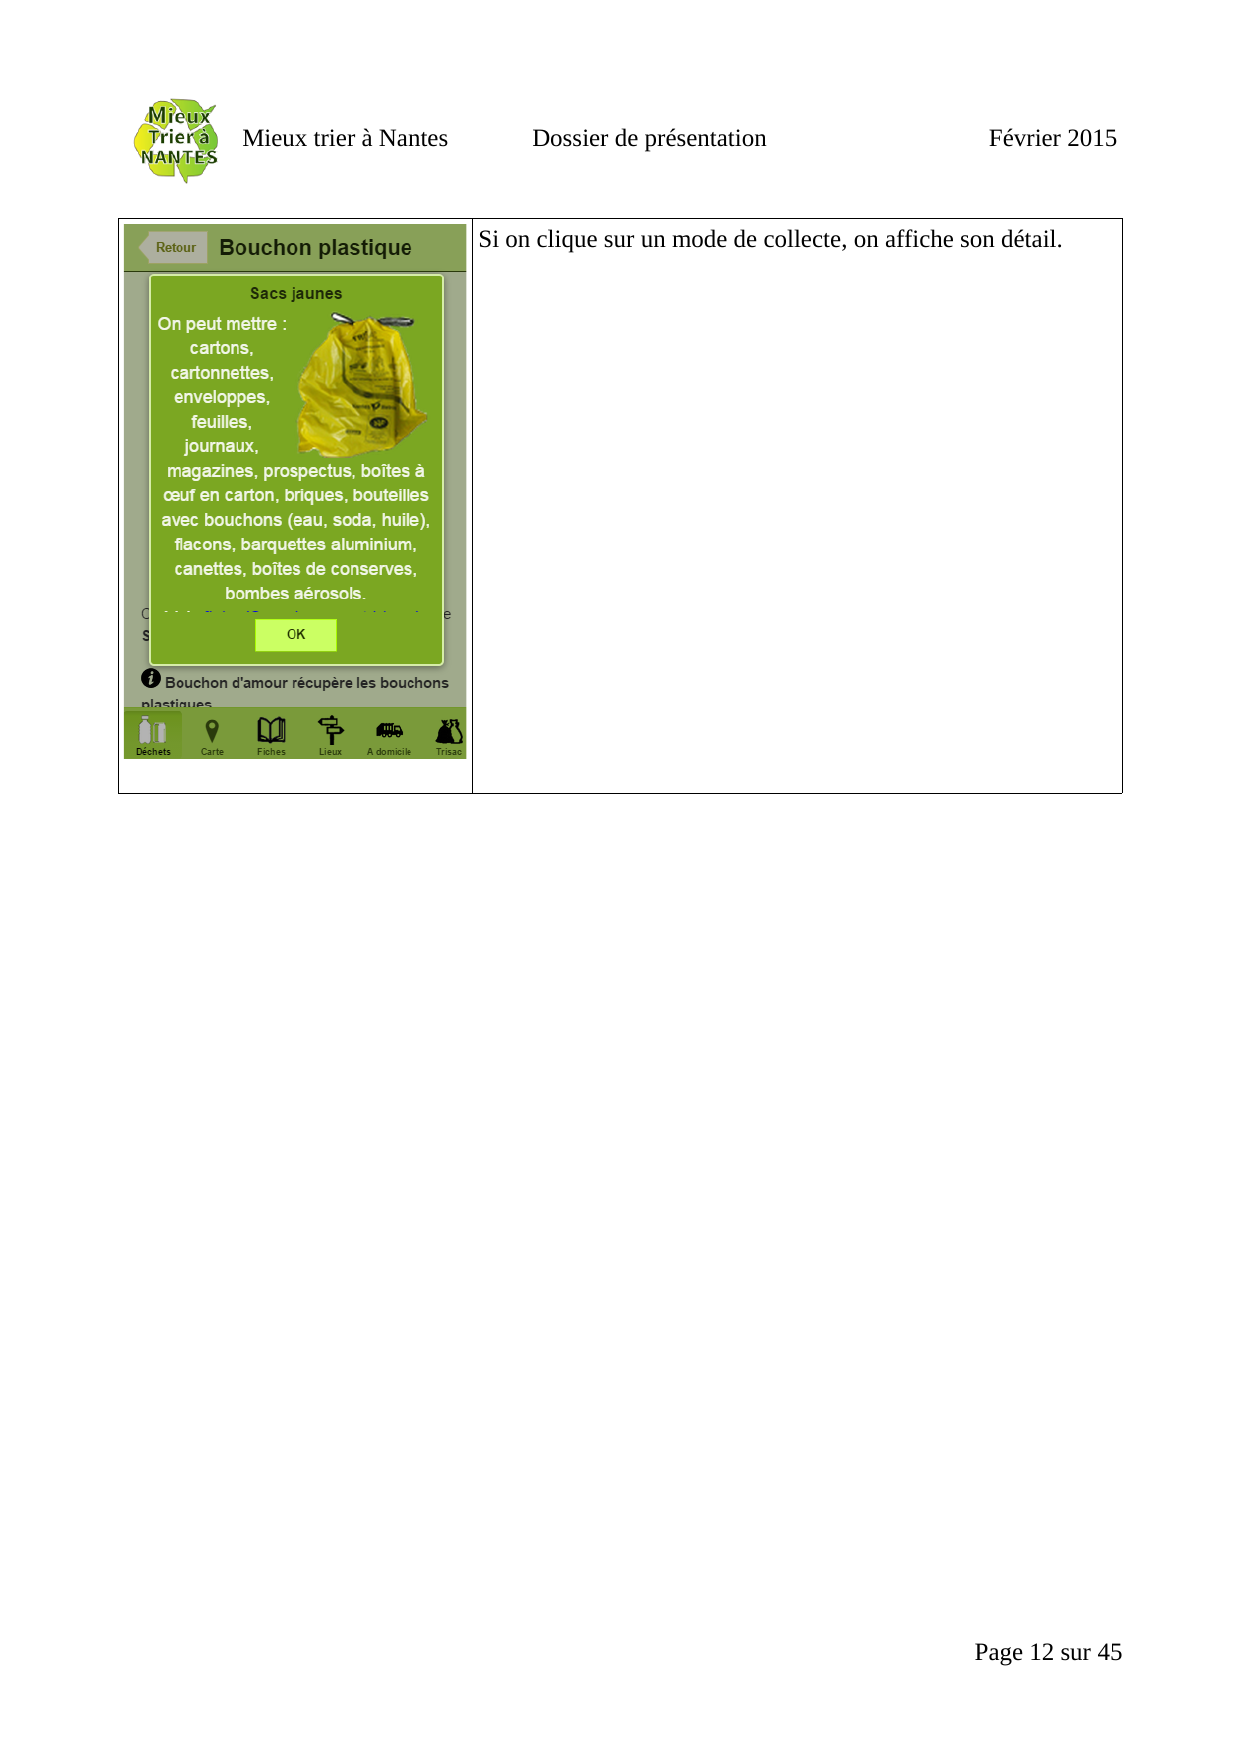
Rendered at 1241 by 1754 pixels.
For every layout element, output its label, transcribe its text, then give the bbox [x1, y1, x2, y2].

picture [123, 224, 467, 759]
table_cell [119, 219, 472, 793]
table_cell Si on clique sur un mode de collecte, on affiche son détail. [473, 219, 1122, 793]
picture [131, 95, 221, 185]
